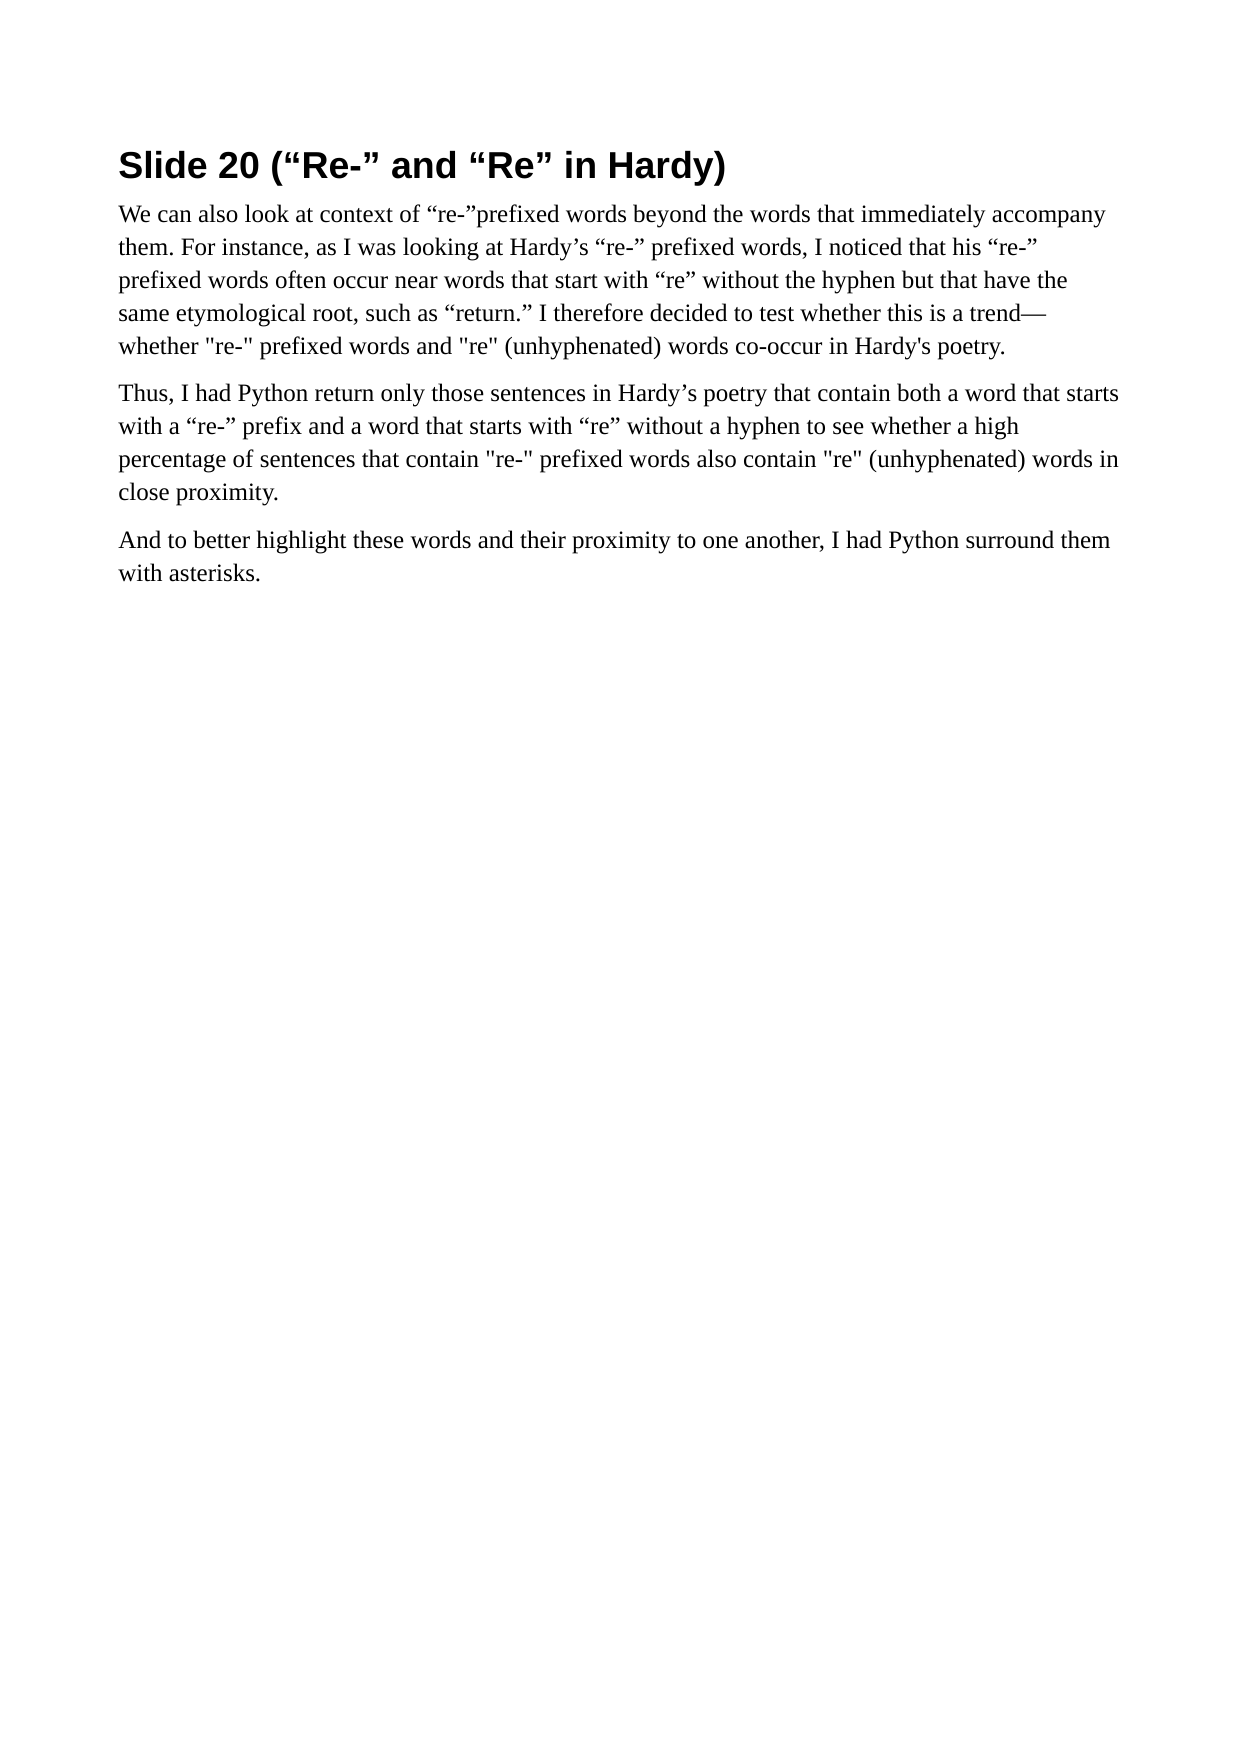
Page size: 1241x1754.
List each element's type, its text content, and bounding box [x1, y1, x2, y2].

text And to better highlight these words and their proximity to one another, I had Python surround them with asterisks. [118, 525, 1122, 587]
text We can also look at context of “re-”prefixed words beyond the words that immediately accompany them. For instance, as I was looking at Hardy’s “re-” prefixed words, I noticed that his “re-” prefixed words often occur near words that start with “re” without the hyphen but that have the same etymological root, such as “return.” I therefore decided to test whether this is a trend—whether "re-" prefixed words and "re" (unhyphenated) words co-occur in Hardy's poetry. [118, 199, 1122, 359]
subtitle Slide 20 (“Re-” and “Re” in Hardy) [118, 143, 1122, 186]
text Thus, I had Python return only those sentences in Hardy’s poetry that contain both a word that starts with a “re-” prefix and a word that starts with “re” without a hyphen to see whether a high percentage of sentences that contain "re-" prefixed words also contain "re" (unhyphenated) words in close proximity. [118, 378, 1122, 506]
